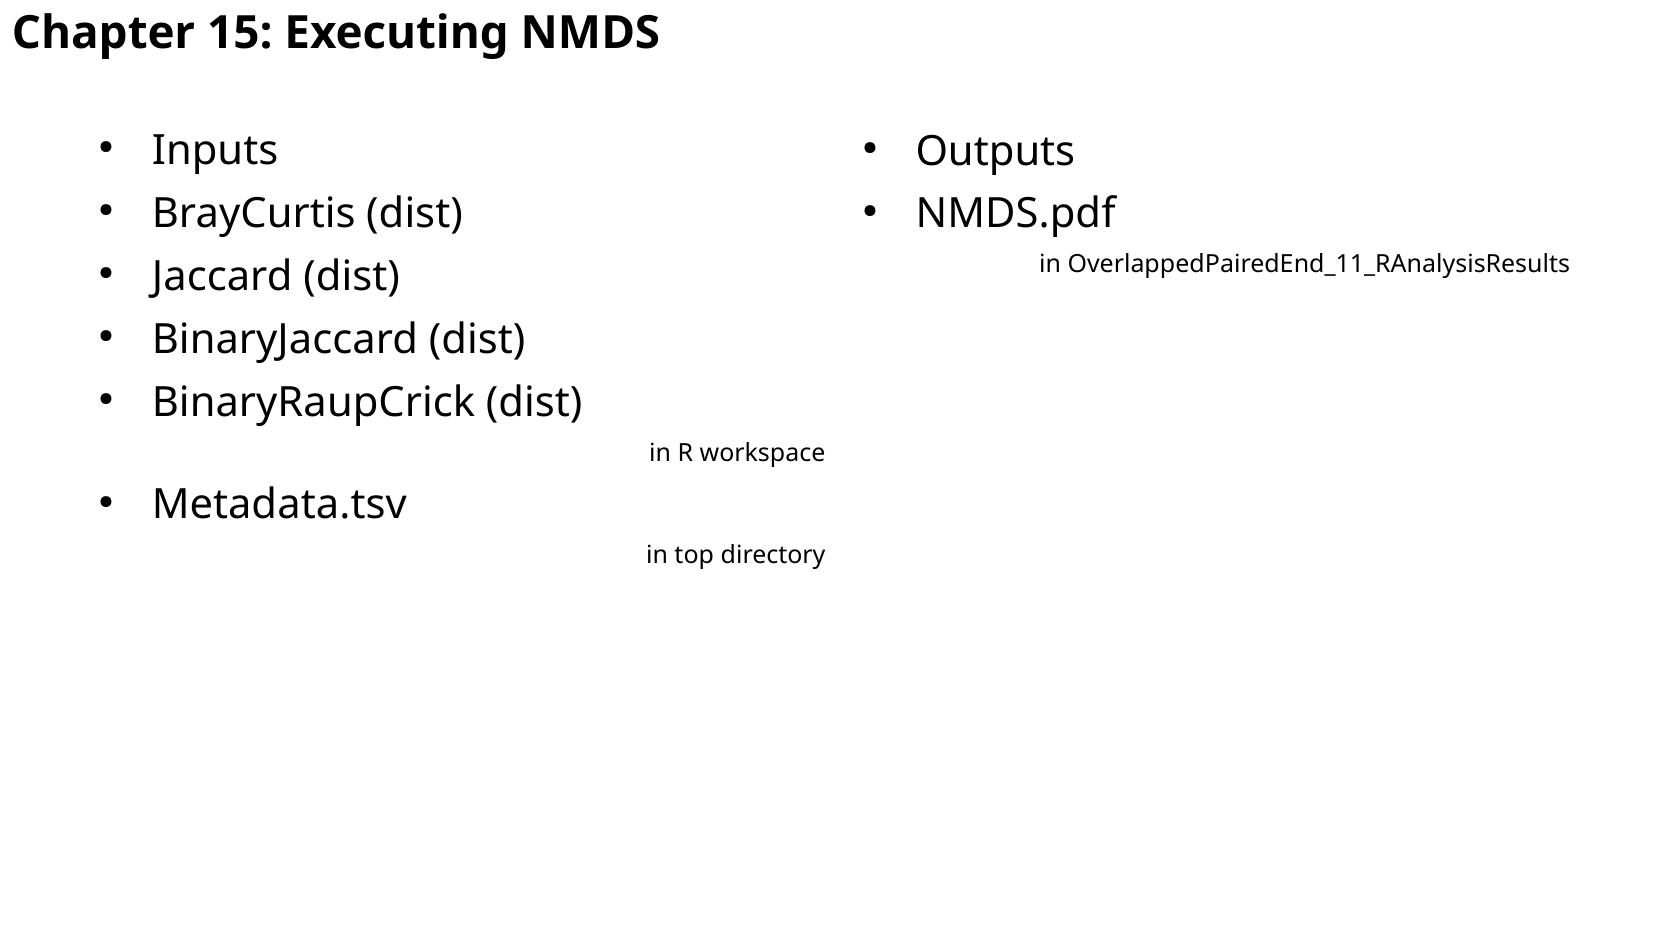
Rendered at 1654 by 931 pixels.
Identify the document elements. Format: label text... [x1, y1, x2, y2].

list Outputs NMDS.pdf in OverlappedPairedEnd_11_RAnalysisResults [844, 120, 1571, 759]
title Chapter 15: Executing NMDS [11, 0, 1642, 130]
list Inputs BrayCurtis (dist) Jaccard (dist) BinaryJaccard (dist) BinaryRaupCrick (dist) in R workspace Metadata.tsv in top directory [81, 119, 826, 809]
